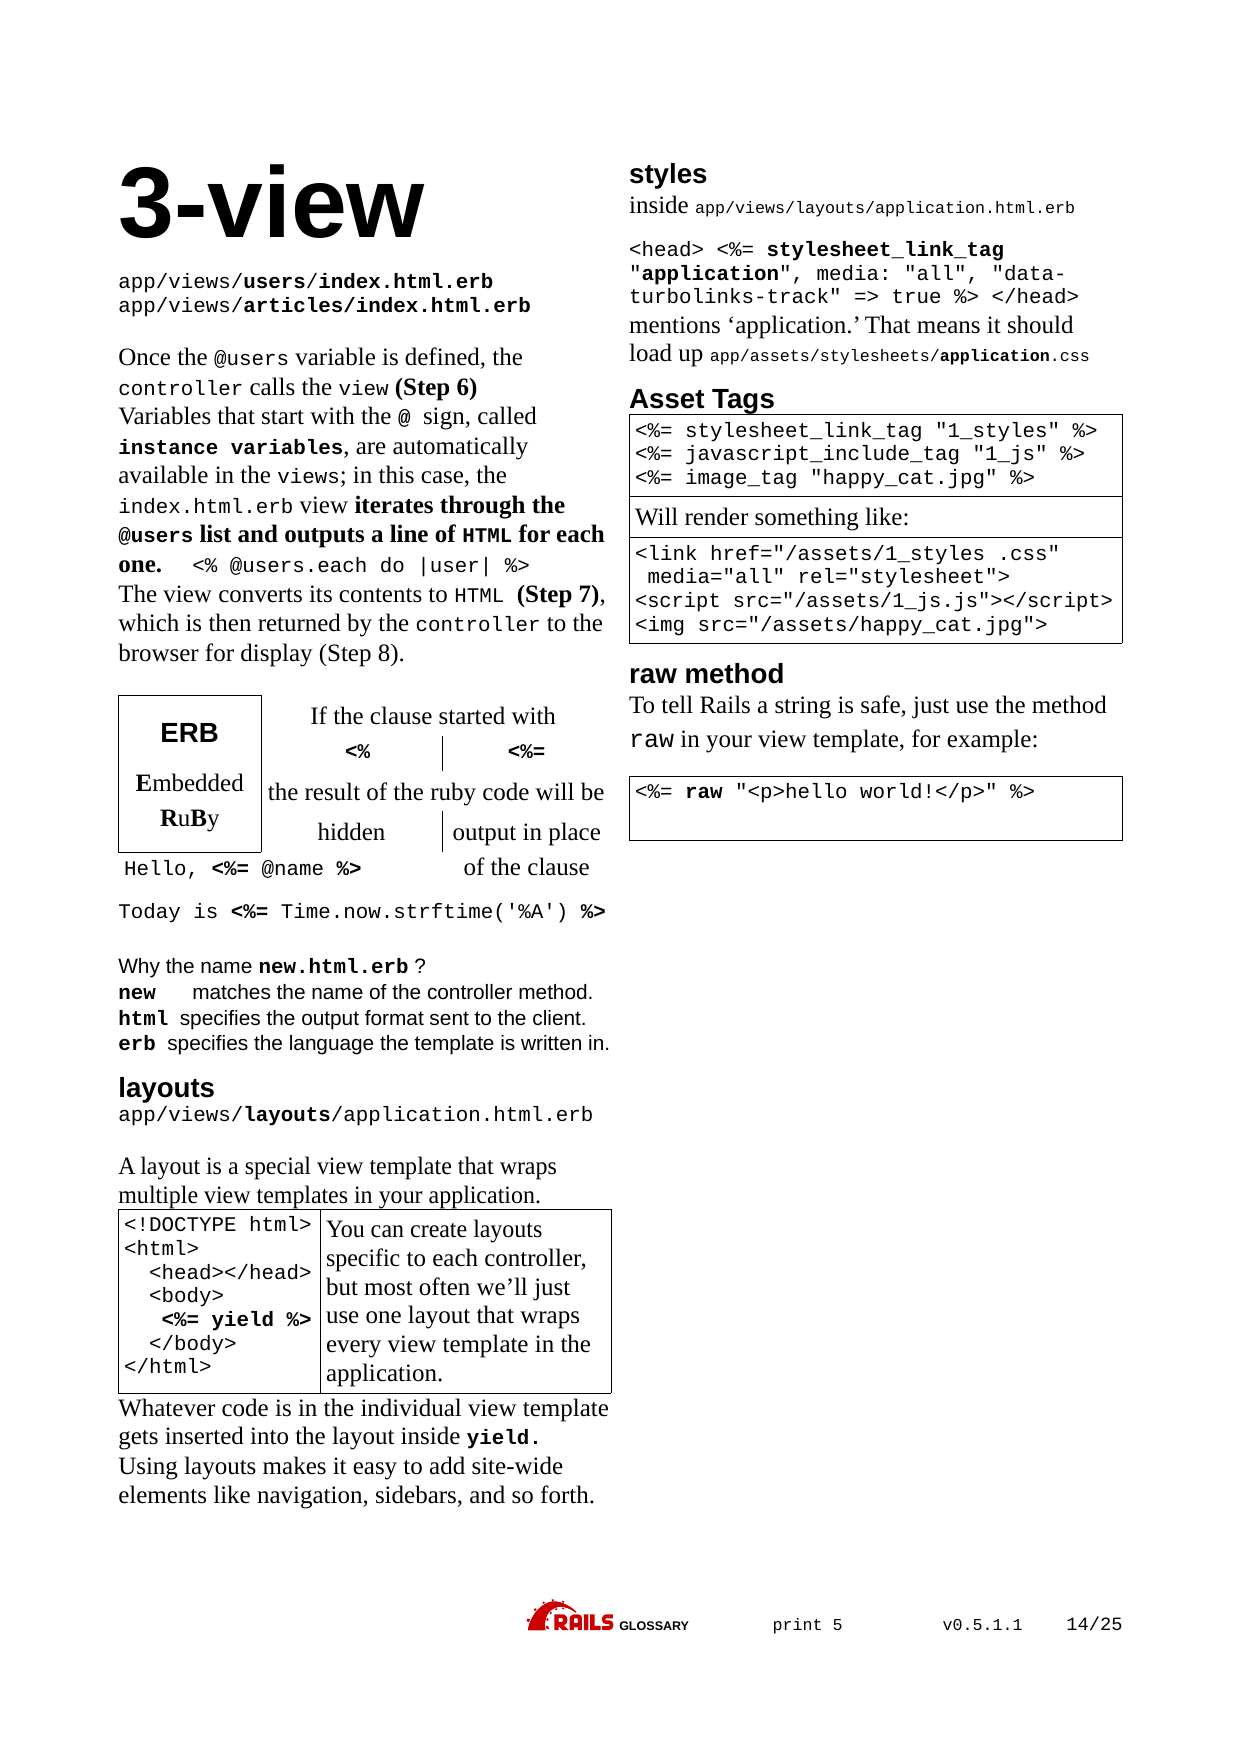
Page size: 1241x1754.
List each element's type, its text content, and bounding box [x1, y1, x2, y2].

text Today is <%= Time.now.strftime('%A') %> [118, 901, 611, 924]
table_cell hidden [262, 811, 442, 852]
subtitle Asset Tags [629, 382, 1122, 414]
text "application", media: "all", "data-turbolinks-track" => true %> </head> [629, 262, 1122, 310]
text To tell Rails a string is safe, just use the method raw in your view template, for example: [629, 690, 1122, 755]
subtitle layouts [118, 1072, 611, 1104]
subtitle raw method [629, 658, 1122, 690]
text app/views/articles/index.html.erb [118, 295, 611, 318]
table_cell <%= [443, 736, 611, 771]
table_header <%= stylesheet_link_tag "1_styles" %> <%= javascript_include_tag "1_js" %> <%= image_tag "happy_cat.jpg" %> [630, 415, 1122, 496]
table_header <!DOCTYPE html> <html> <head></head> <body> <%= yield %> </body> </html> [119, 1210, 320, 1393]
table_cell Hello, <%= @name %> [118, 852, 442, 901]
text <head> <%= stylesheet_link_tag [629, 239, 1122, 262]
text app/views/users/index.html.erb [118, 271, 611, 295]
text Once the @users variable is defined, the controller calls the view (Step 6) [118, 342, 611, 401]
subtitle 3-view [118, 143, 611, 259]
table_cell output in place of the clause [442, 811, 611, 901]
text A layout is a special view template that wraps multiple view templates in your application. [118, 1151, 611, 1208]
table_cell <link href="/assets/1_styles .css" media="all" rel="stylesheet"> <script src="/assets/1_js.js"></script> <img src="/assets/happy_cat.jpg"> [630, 538, 1122, 643]
text Why the name new.html.erb ? [118, 954, 611, 979]
text Using layouts makes it easy to add site-wide elements like navigation, sidebars, and so forth. [118, 1451, 611, 1508]
text mentions ‘application.’ That means it should load up app/assets/stylesheets/application.css [629, 310, 1122, 367]
text Whatever code is in the individual view template gets inserted into the layout inside yield. [118, 1394, 611, 1451]
text app/views/layouts/application.html.erb [118, 1104, 611, 1127]
table_header <%= raw "<p>hello world!</p>" %> [630, 777, 1122, 840]
table_cell <% [262, 736, 442, 771]
text Variables that start with the @ sign, called instance variables, are automatically available in the views; in this case, the index.html.erb view iterates through the @users list and outputs a line of HTML for each one. <% @users.each do |user| %> [118, 401, 611, 579]
subtitle styles [629, 158, 1122, 190]
table_header ERB Embedded RuBy [119, 696, 261, 852]
table_cell the result of the ruby code will be [262, 771, 611, 811]
text The view converts its contents to HTML (Step 7), which is then returned by the controller to the browser for display (Step 8). [118, 579, 611, 667]
text html specifies the output format sent to the client. erb specifies the language the template is written in. [118, 1005, 611, 1057]
text inside app/views/layouts/application.html.erb [629, 190, 1122, 218]
table_header If the clause started with [262, 695, 611, 736]
text new matches the name of the controller method. [118, 979, 611, 1005]
table_header You can create layouts specific to each controller, but most often we’ll just use one layout that wraps every view template in the application. [321, 1210, 611, 1393]
table_cell Will render something like: [630, 497, 1122, 537]
